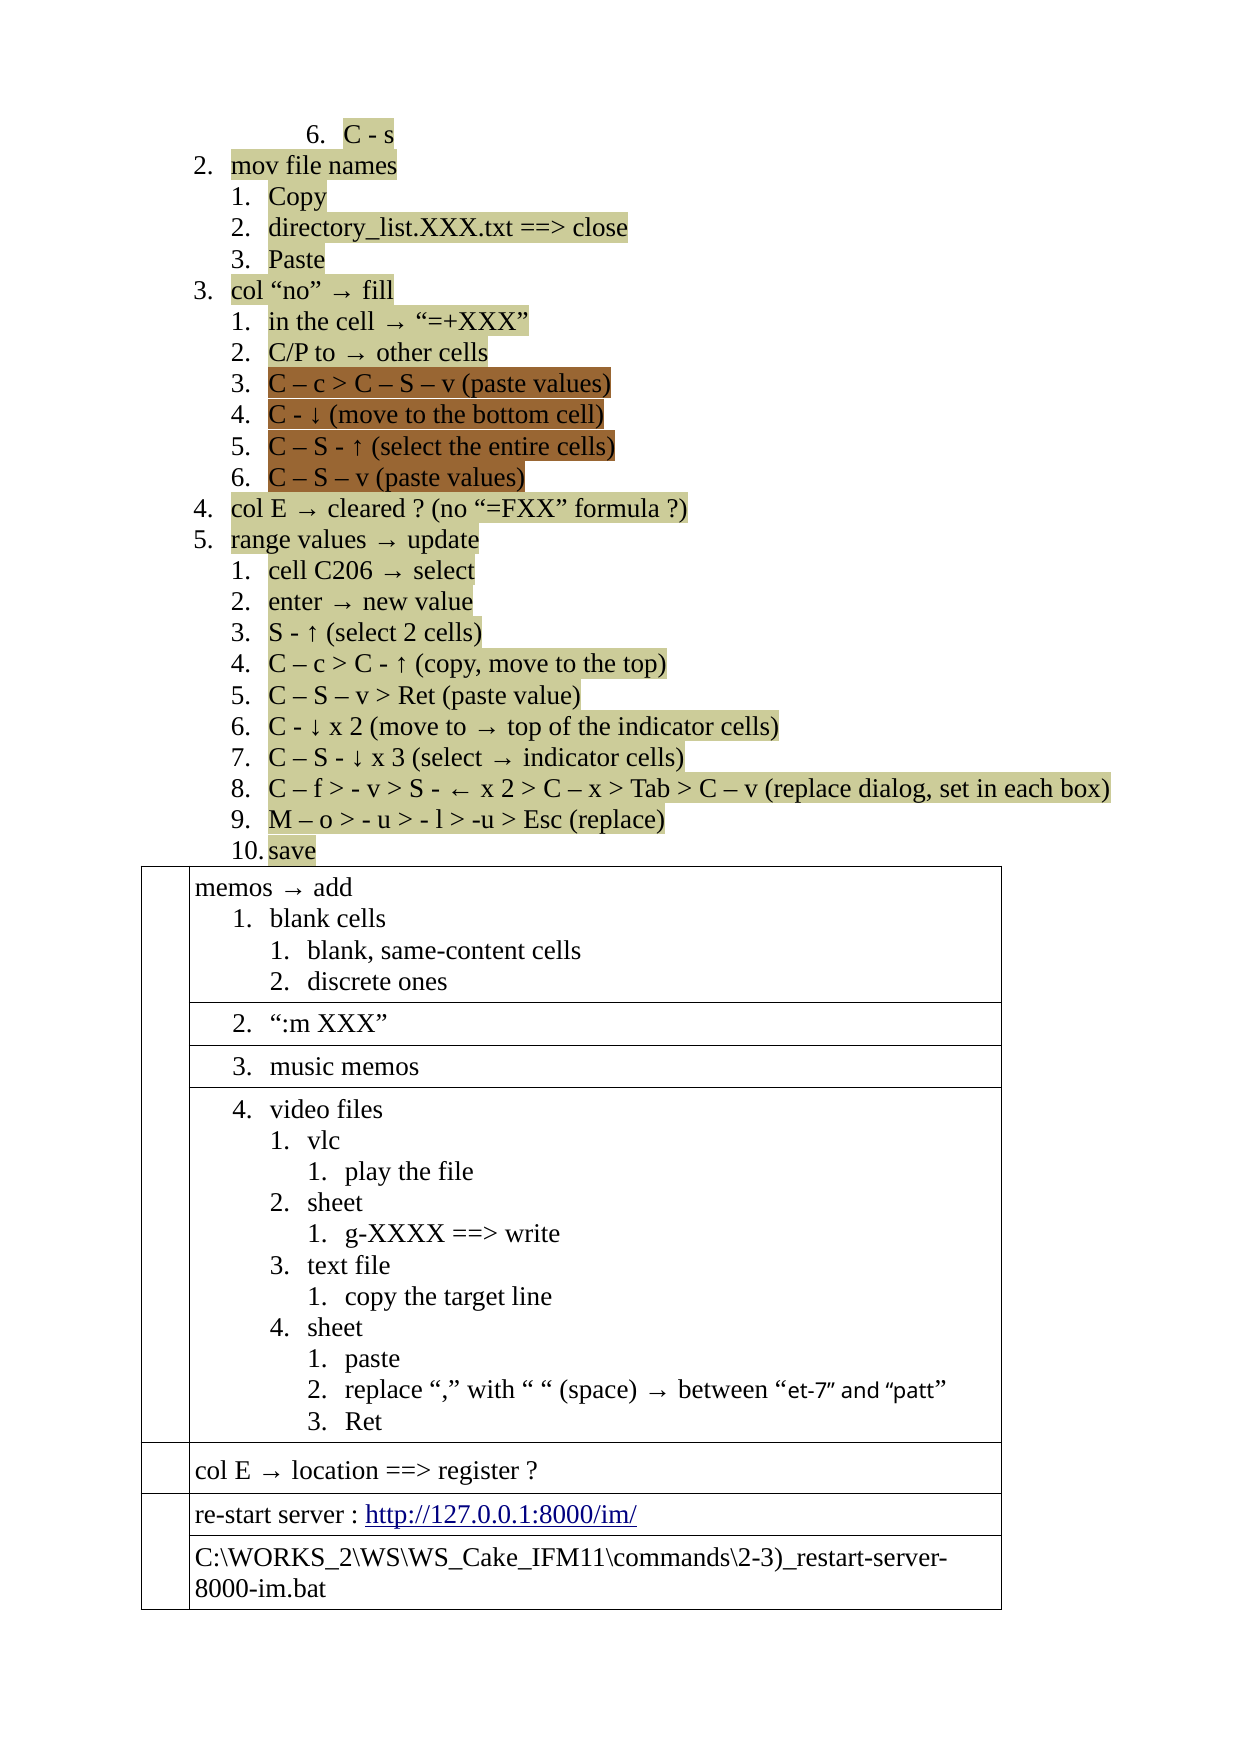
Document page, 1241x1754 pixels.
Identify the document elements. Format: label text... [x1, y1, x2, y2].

table_cell [142, 1494, 189, 1609]
list Paste [231, 243, 1122, 274]
list C – S – v (paste values) [231, 461, 1122, 492]
list cell C206 → select [231, 554, 1122, 585]
table_cell C:\WORKS_2\WS\WS_Cake_IFM11\commands\2-3)_restart-server-8000-im.bat [190, 1536, 1001, 1609]
list C – S - ↓ x 3 (select → indicator cells) [231, 741, 1122, 772]
list col E → cleared ? (no “=FXX” formula ?) [193, 492, 1122, 523]
table_header [142, 867, 189, 1442]
list enter → new value [231, 585, 1122, 616]
list range values → update [193, 523, 1122, 554]
list C - s [306, 118, 1122, 149]
table_cell re-start server : http://127.0.0.1:8000/im/ [190, 1494, 1001, 1535]
table_cell “:m XXX” [190, 1003, 1001, 1044]
list mov file names [193, 149, 1122, 180]
table_cell video files vlc play the file sheet g-XXXX ==> write text file copy the target line sheet paste replace “,” with “ “ (space) → between “et-7” and “patt” Ret [190, 1088, 1001, 1442]
list C – S - ↑ (select the entire cells) [231, 429, 1122, 461]
list M – o > - u > - l > -u > Esc (replace) [231, 803, 1122, 834]
list in the cell → “=+XXX” [231, 305, 1122, 336]
table_cell music memos [190, 1046, 1001, 1087]
list C - ↓ (move to the bottom cell) [231, 398, 1122, 429]
list C – f > - v > S - ← x 2 > C – x > Tab > C – v (replace dialog, set in each box) [231, 772, 1122, 803]
table_header memos → add blank cells blank, same-content cells discrete ones [190, 867, 1001, 1002]
list Copy [231, 180, 1122, 212]
list col “no” → fill [193, 274, 1122, 305]
list S - ↑ (select 2 cells) [231, 616, 1122, 648]
list C – c > C – S – v (paste values) [231, 367, 1122, 398]
table_cell col E → location ==> register ? [190, 1443, 1001, 1493]
list C – c > C - ↑ (copy, move to the top) [231, 648, 1122, 679]
list directory_list.XXX.txt ==> close [231, 212, 1122, 243]
list C – S – v > Ret (paste value) [231, 679, 1122, 710]
list C/P to → other cells [231, 336, 1122, 367]
list save [231, 834, 1122, 866]
list C - ↓ x 2 (move to → top of the indicator cells) [231, 710, 1122, 741]
table_cell [142, 1443, 189, 1493]
